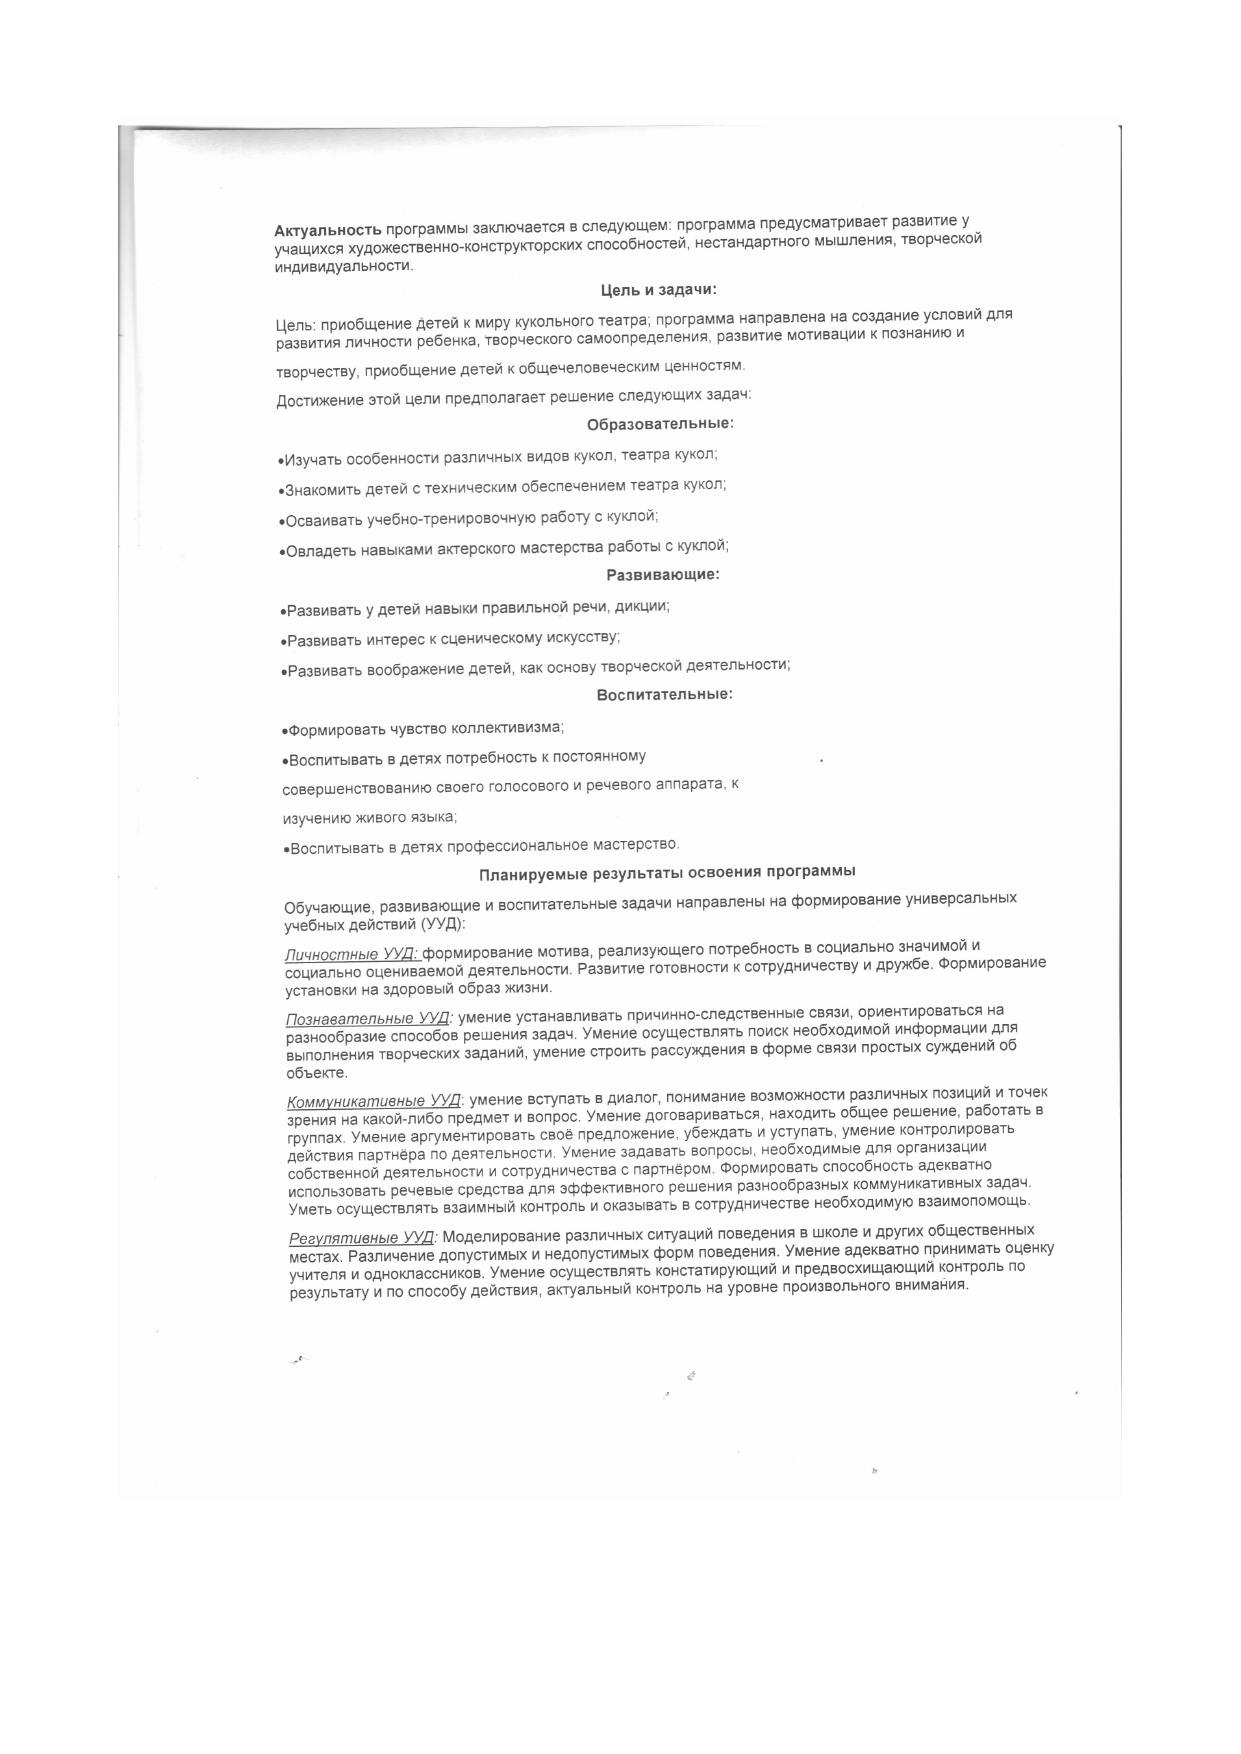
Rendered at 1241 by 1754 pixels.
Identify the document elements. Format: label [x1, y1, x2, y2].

picture [118, 118, 1122, 1499]
